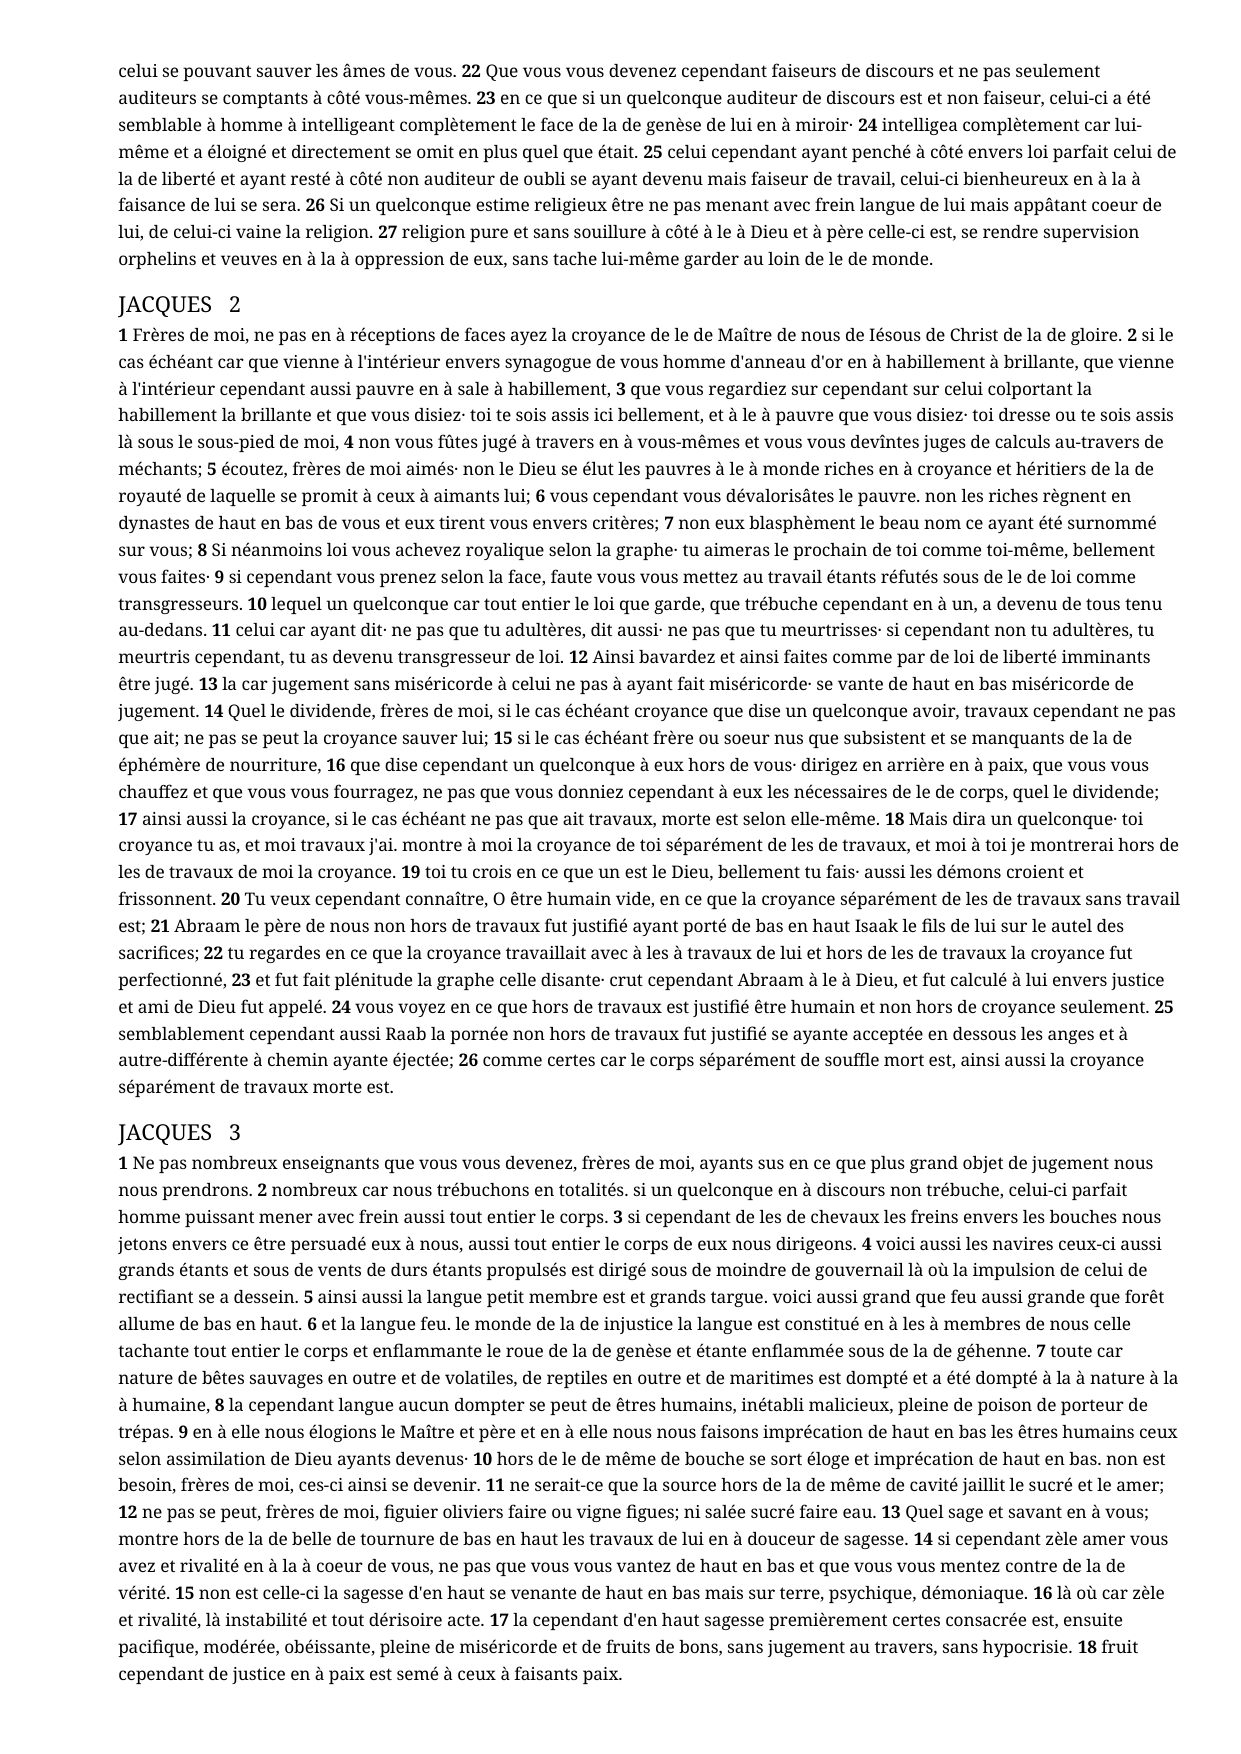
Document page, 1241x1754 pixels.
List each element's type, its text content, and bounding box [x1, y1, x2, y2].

text celui se pouvant sauver les âmes de vous. 22 Que vous vous devenez cependant faiseurs de discours et ne pas seulement auditeurs se comptants à côté vous-mêmes. 23 en ce que si un quelconque auditeur de discours est et non faiseur, celui-ci a été semblable à homme à intelligeant complètement le face de la de genèse de lui en à miroir· 24 intelligea complètement car lui-même et a éloigné et directement se omit en plus quel que était. 25 celui cependant ayant penché à côté envers loi parfait celui de la de liberté et ayant resté à côté non auditeur de oubli se ayant devenu mais faiseur de travail, celui-ci bienheureux en à la à faisance de lui se sera. 26 Si un quelconque estime religieux être ne pas menant avec frein langue de lui mais appâtant coeur de lui, de celui-ci vaine la religion. 27 religion pure et sans souillure à côté à le à Dieu et à père celle-ci est, se rendre supervision orphelins et veuves en à la à oppression de eux, sans tache lui-même garder au loin de le de monde. [118, 59, 1181, 271]
text JACQUES 2 [118, 289, 1181, 318]
text JACQUES 3 [118, 1117, 1181, 1147]
text 1 Ne pas nombreux enseignants que vous vous devenez, frères de moi, ayants sus en ce que plus grand objet de jugement nous nous prendrons. 2 nombreux car nous trébuchons en totalités. si un quelconque en à discours non trébuche, celui-ci parfait homme puissant mener avec frein aussi tout entier le corps. 3 si cependant de les de chevaux les freins envers les bouches nous jetons envers ce être persuadé eux à nous, aussi tout entier le corps de eux nous dirigeons. 4 voici aussi les navires ceux-ci aussi grands étants et sous de vents de durs étants propulsés est dirigé sous de moindre de gouvernail là où la impulsion de celui de rectifiant se a dessein. 5 ainsi aussi la langue petit membre est et grands targue. voici aussi grand que feu aussi grande que forêt allume de bas en haut. 6 et la langue feu. le monde de la de injustice la langue est constitué en à les à membres de nous celle tachante tout entier le corps et enflammante le roue de la de genèse et étante enflammée sous de la de géhenne. 7 toute car nature de bêtes sauvages en outre et de volatiles, de reptiles en outre et de maritimes est dompté et a été dompté à la à nature à la à humaine, 8 la cependant langue aucun dompter se peut de êtres humains, inétabli malicieux, pleine de poison de porteur de trépas. 9 en à elle nous élogions le Maître et père et en à elle nous nous faisons imprécation de haut en bas les êtres humains ceux selon assimilation de Dieu ayants devenus· 10 hors de le de même de bouche se sort éloge et imprécation de haut en bas. non est besoin, frères de moi, ces-ci ainsi se devenir. 11 ne serait-ce que la source hors de la de même de cavité jaillit le sucré et le amer; 12 ne pas se peut, frères de moi, figuier oliviers faire ou vigne figues; ni salée sucré faire eau. 13 Quel sage et savant en à vous; montre hors de la de belle de tournure de bas en haut les travaux de lui en à douceur de sagesse. 14 si cependant zèle amer vous avez et rivalité en à la à coeur de vous, ne pas que vous vous vantez de haut en bas et que vous vous mentez contre de la de vérité. 15 non est celle-ci la sagesse d'en haut se venante de haut en bas mais sur terre, psychique, démoniaque. 16 là où car zèle et rivalité, là instabilité et tout dérisoire acte. 17 la cependant d'en haut sagesse premièrement certes consacrée est, ensuite pacifique, modérée, obéissante, pleine de miséricorde et de fruits de bons, sans jugement au travers, sans hypocrisie. 18 fruit cependant de justice en à paix est semé à ceux à faisants paix. [118, 1151, 1181, 1685]
text 1 Frères de moi, ne pas en à réceptions de faces ayez la croyance de le de Maître de nous de Iésous de Christ de la de gloire. 2 si le cas échéant car que vienne à l'intérieur envers synagogue de vous homme d'anneau d'or en à habillement à brillante, que vienne à l'intérieur cependant aussi pauvre en à sale à habillement, 3 que vous regardiez sur cependant sur celui colportant la habillement la brillante et que vous disiez· toi te sois assis ici bellement, et à le à pauvre que vous disiez· toi dresse ou te sois assis là sous le sous-pied de moi, 4 non vous fûtes jugé à travers en à vous-mêmes et vous vous devîntes juges de calculs au-travers de méchants; 5 écoutez, frères de moi aimés· non le Dieu se élut les pauvres à le à monde riches en à croyance et héritiers de la de royauté de laquelle se promit à ceux à aimants lui; 6 vous cependant vous dévalorisâtes le pauvre. non les riches règnent en dynastes de haut en bas de vous et eux tirent vous envers critères; 7 non eux blasphèment le beau nom ce ayant été surnommé sur vous; 8 Si néanmoins loi vous achevez royalique selon la graphe· tu aimeras le prochain de toi comme toi-même, bellement vous faites· 9 si cependant vous prenez selon la face, faute vous vous mettez au travail étants réfutés sous de le de loi comme transgresseurs. 10 lequel un quelconque car tout entier le loi que garde, que trébuche cependant en à un, a devenu de tous tenu au-dedans. 11 celui car ayant dit· ne pas que tu adultères, dit aussi· ne pas que tu meurtrisses· si cependant non tu adultères, tu meurtris cependant, tu as devenu transgresseur de loi. 12 Ainsi bavardez et ainsi faites comme par de loi de liberté imminants être jugé. 13 la car jugement sans miséricorde à celui ne pas à ayant fait miséricorde· se vante de haut en bas miséricorde de jugement. 14 Quel le dividende, frères de moi, si le cas échéant croyance que dise un quelconque avoir, travaux cependant ne pas que ait; ne pas se peut la croyance sauver lui; 15 si le cas échéant frère ou soeur nus que subsistent et se manquants de la de éphémère de nourriture, 16 que dise cependant un quelconque à eux hors de vous· dirigez en arrière en à paix, que vous vous chauffez et que vous vous fourragez, ne pas que vous donniez cependant à eux les nécessaires de le de corps, quel le dividende; 17 ainsi aussi la croyance, si le cas échéant ne pas que ait travaux, morte est selon elle-même. 18 Mais dira un quelconque· toi croyance tu as, et moi travaux j'ai. montre à moi la croyance de toi séparément de les de travaux, et moi à toi je montrerai hors de les de travaux de moi la croyance. 19 toi tu crois en ce que un est le Dieu, bellement tu fais· aussi les démons croient et frissonnent. 20 Tu veux cependant connaître, O être humain vide, en ce que la croyance séparément de les de travaux sans travail est; 21 Abraam le père de nous non hors de travaux fut justifié ayant porté de bas en haut Isaak le fils de lui sur le autel des sacrifices; 22 tu regardes en ce que la croyance travaillait avec à les à travaux de lui et hors de les de travaux la croyance fut perfectionné, 23 et fut fait plénitude la graphe celle disante· crut cependant Abraam à le à Dieu, et fut calculé à lui envers justice et ami de Dieu fut appelé. 24 vous voyez en ce que hors de travaux est justifié être humain et non hors de croyance seulement. 25 semblablement cependant aussi Raab la pornée non hors de travaux fut justifié se ayante acceptée en dessous les anges et à autre-différente à chemin ayante éjectée; 26 comme certes car le corps séparément de souffle mort est, ainsi aussi la croyance séparément de travaux morte est. [118, 323, 1181, 1099]
